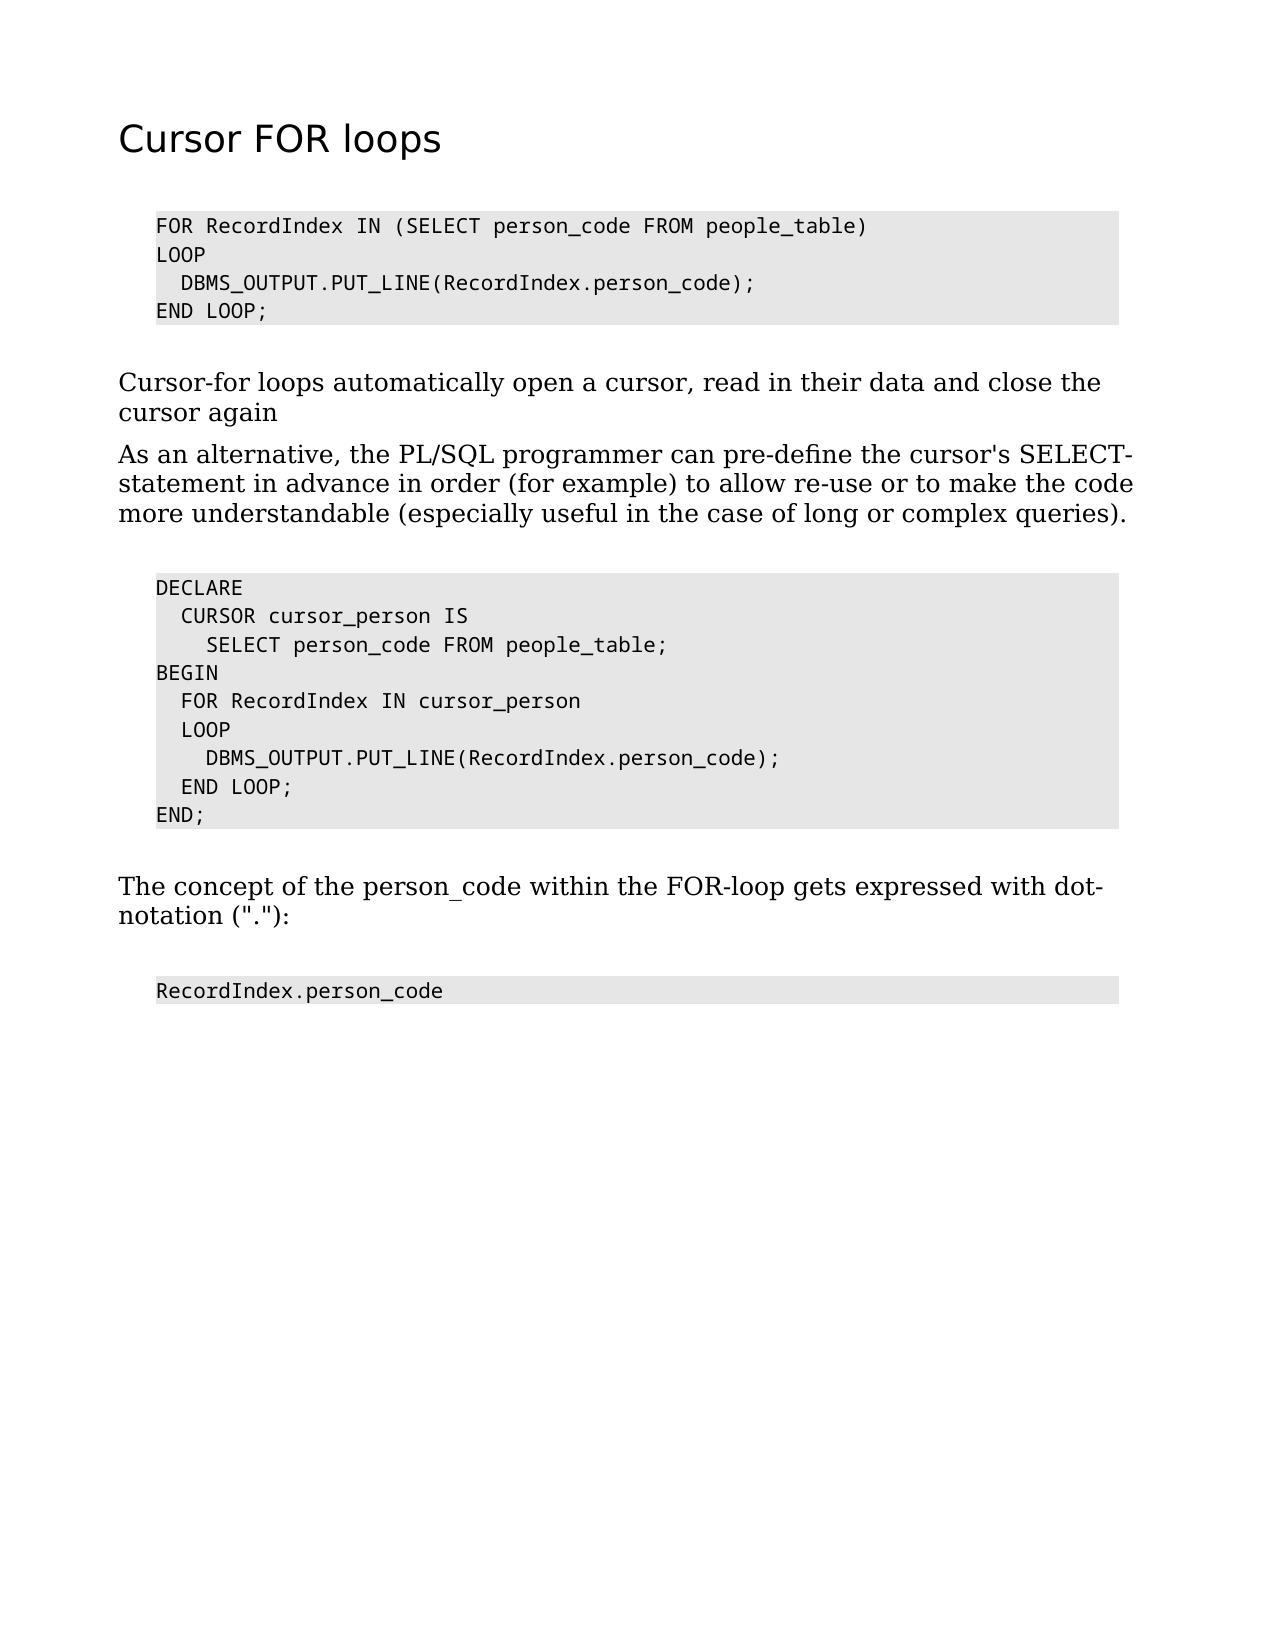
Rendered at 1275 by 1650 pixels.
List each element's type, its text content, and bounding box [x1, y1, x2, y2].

text DECLARE CURSOR cursor_person IS SELECT person_code FROM people_table; BEGIN FOR RecordIndex IN cursor_person LOOP DBMS_OUTPUT.PUT_LINE(RecordIndex.person_code); END LOOP; END; [156, 573, 1119, 829]
text Cursor-for loops automatically open a cursor, read in their data and close the cursor again [118, 368, 1157, 427]
subtitle Cursor FOR loops [118, 118, 1157, 162]
text FOR RecordIndex IN (SELECT person_code FROM people_table) LOOP DBMS_OUTPUT.PUT_LINE(RecordIndex.person_code); END LOOP; [156, 211, 1119, 325]
text RecordIndex.person_code [156, 976, 1119, 1004]
text As an alternative, the PL/SQL programmer can pre-define the cursor's SELECT-statement in advance in order (for example) to allow re-use or to make the code more understandable (especially useful in the case of long or complex queries). [118, 440, 1157, 528]
text The concept of the person_code within the FOR-loop gets expressed with dot-notation ("."): [118, 872, 1157, 931]
